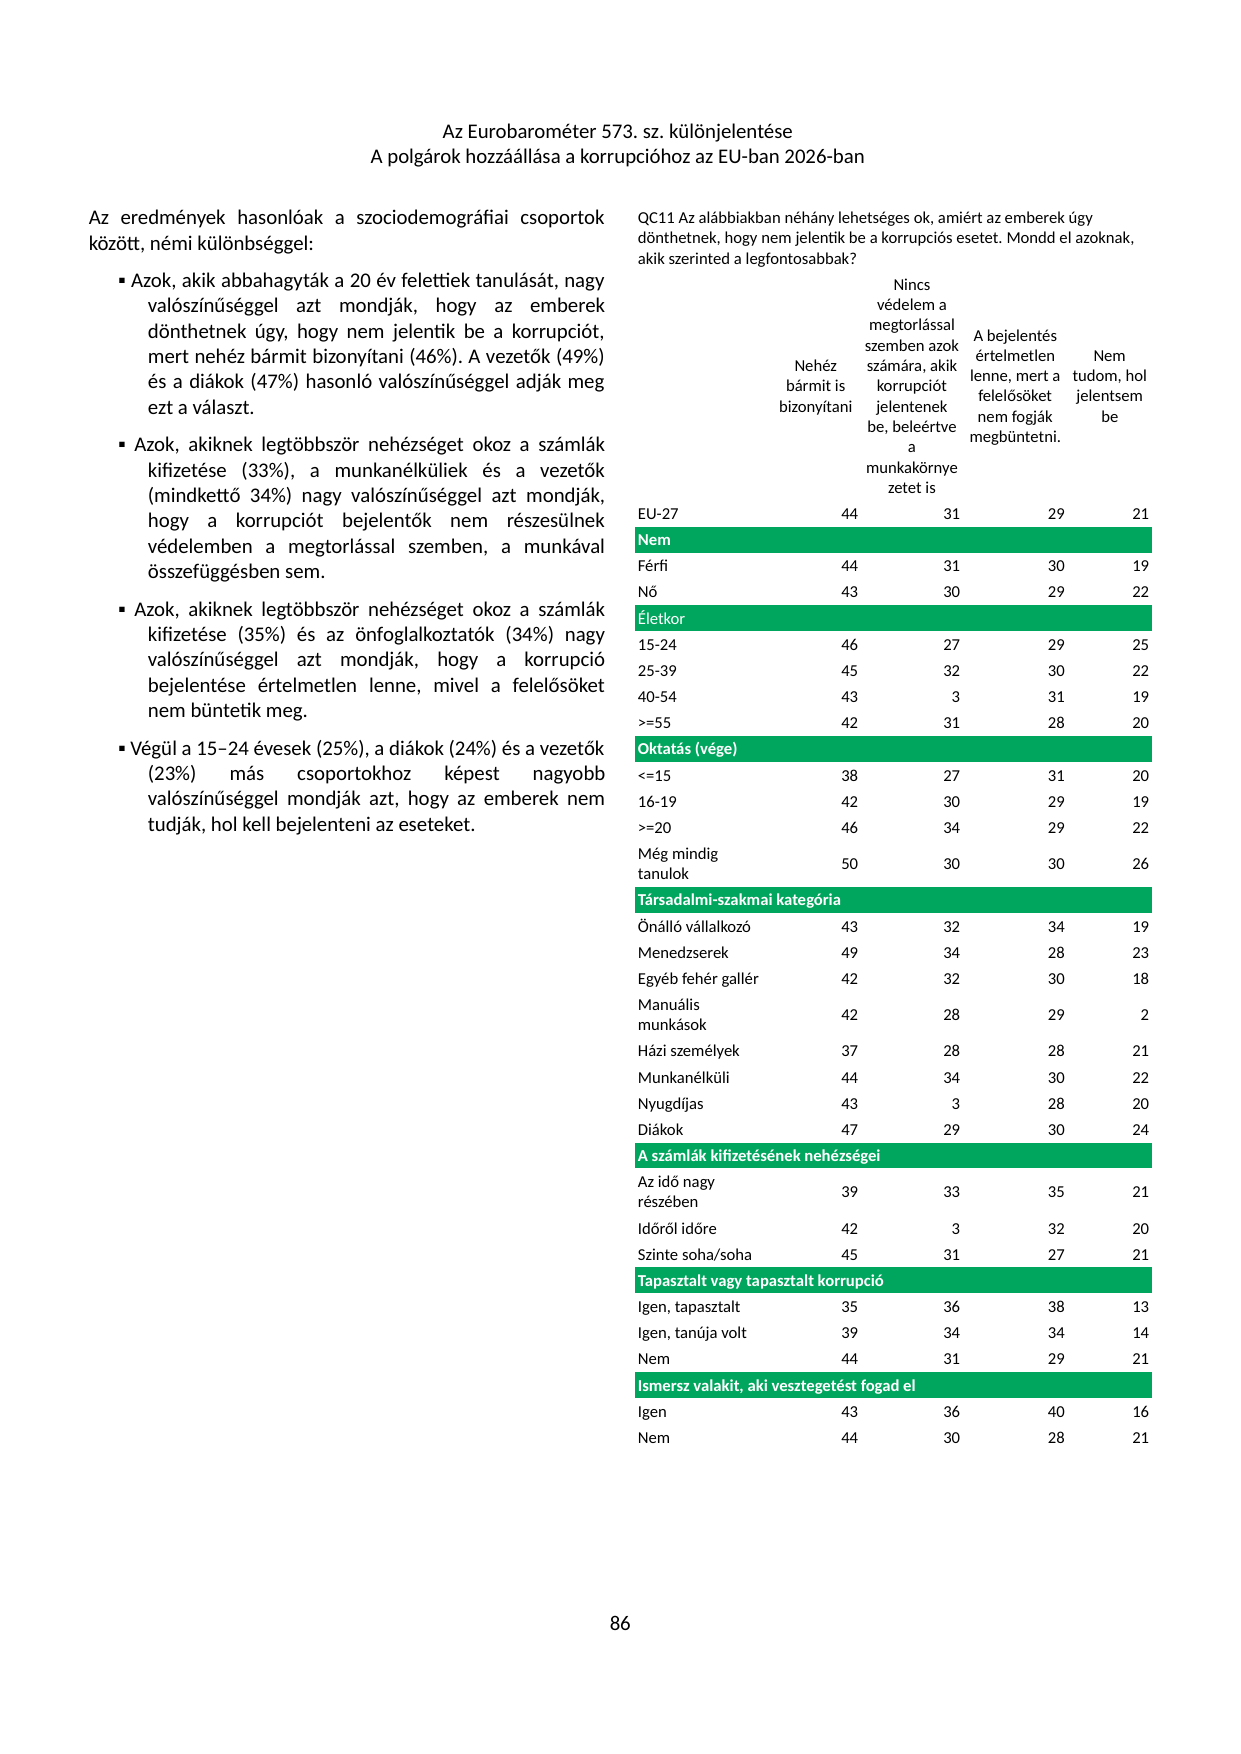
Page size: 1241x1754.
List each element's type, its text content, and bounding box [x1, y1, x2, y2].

table_cell 22 [1068, 657, 1152, 683]
table_cell 20 [1068, 762, 1152, 788]
table_cell 36 [861, 1398, 963, 1424]
table_cell 36 [861, 1294, 963, 1319]
table_cell 30 [963, 965, 1067, 991]
table_cell 42 [770, 710, 861, 736]
table_cell 25 [1068, 631, 1152, 657]
table_cell 21 [1068, 1169, 1152, 1215]
table_cell 20 [1068, 710, 1152, 736]
table_cell Egyéb fehér gallér [635, 965, 770, 991]
table_cell 40-54 [635, 684, 770, 709]
table_cell Életkor [635, 605, 1152, 631]
text ▪ Azok, akiknek legtöbbször nehézséget okoz a számlák kifizetése (35%) és az önfoglalkoztatók (34%) nagy valószínűséggel azt mondják, hogy a korrupció bejelentése értelmetlen lenne, mivel a felelősöket nem büntetik meg. [118, 596, 605, 723]
table_cell 31 [963, 762, 1067, 788]
table_cell 27 [963, 1241, 1067, 1267]
text ▪ Végül a 15–24 évesek (25%), a diákok (24%) és a vezetők (23%) más csoportokhoz képest nagyobb valószínűséggel mondják azt, hogy az emberek nem tudják, hol kell bejelenteni az eseteket. [118, 735, 605, 836]
table_cell 31 [861, 1241, 963, 1267]
table_cell 38 [770, 762, 861, 788]
table_cell Férfi [635, 553, 770, 579]
table_cell 45 [770, 657, 861, 683]
table_cell 29 [963, 991, 1067, 1038]
table_cell 16 [1068, 1398, 1152, 1424]
table_cell 19 [1068, 788, 1152, 814]
table_cell 16-19 [635, 788, 770, 814]
table_cell 25-39 [635, 657, 770, 683]
table_cell 43 [770, 1398, 861, 1424]
table_cell Nem [635, 1346, 770, 1372]
table_cell 44 [770, 1346, 861, 1372]
table_cell 3 [861, 1215, 963, 1241]
table_cell 20 [1068, 1090, 1152, 1116]
table_cell 22 [1068, 1064, 1152, 1090]
table_cell Oktatás (vége) [635, 736, 1152, 762]
table_cell 32 [861, 965, 963, 991]
table_cell 21 [1068, 1346, 1152, 1372]
table_cell 35 [770, 1294, 861, 1319]
table_cell 14 [1068, 1320, 1152, 1346]
table_cell Tapasztalt vagy tapasztalt korrupció [635, 1267, 1152, 1293]
table_cell 39 [770, 1169, 861, 1215]
table_cell 29 [963, 788, 1067, 814]
table_cell Igen [635, 1398, 770, 1424]
table_cell 34 [861, 939, 963, 965]
table_cell 30 [963, 657, 1067, 683]
table_cell 21 [1068, 1241, 1152, 1267]
table_cell Önálló vállalkozó [635, 913, 770, 939]
table_cell 32 [963, 1215, 1067, 1241]
table_cell 30 [963, 840, 1067, 887]
table_cell 30 [861, 788, 963, 814]
table_cell 39 [770, 1320, 861, 1346]
table_cell 37 [770, 1038, 861, 1064]
table_cell 42 [770, 965, 861, 991]
table_cell 34 [861, 1064, 963, 1090]
table_cell 44 [770, 1064, 861, 1090]
table_cell 34 [861, 1320, 963, 1346]
table_cell 46 [770, 814, 861, 840]
table_cell 28 [963, 1038, 1067, 1064]
table_cell 30 [963, 553, 1067, 579]
table_cell 18 [1068, 965, 1152, 991]
table_cell Időről időre [635, 1215, 770, 1241]
table_cell 19 [1068, 913, 1152, 939]
table_cell 23 [1068, 939, 1152, 965]
table_cell 31 [861, 1346, 963, 1372]
table_cell 29 [963, 500, 1067, 527]
table_cell 2 [1068, 991, 1152, 1038]
table_cell 35 [963, 1169, 1067, 1215]
table_cell 22 [1068, 579, 1152, 605]
table_cell 33 [861, 1169, 963, 1215]
table_cell 30 [963, 1064, 1067, 1090]
table_cell 43 [770, 913, 861, 939]
table_cell 31 [861, 500, 963, 527]
table_cell 28 [963, 939, 1067, 965]
table_cell Munkanélküli [635, 1064, 770, 1090]
table_cell Házi személyek [635, 1038, 770, 1064]
table_cell 40 [963, 1398, 1067, 1424]
table_cell A számlák kifizetésének nehézségei [635, 1143, 1152, 1168]
table_cell 34 [963, 913, 1067, 939]
table_cell A bejelentés értelmetlen lenne, mert a felelősöket nem fogják megbüntetni. [963, 271, 1067, 500]
table_cell 15-24 [635, 631, 770, 657]
table_cell 30 [861, 840, 963, 887]
table_cell 38 [963, 1294, 1067, 1319]
table_cell EU-27 [635, 500, 770, 527]
table_cell 43 [770, 684, 861, 709]
table_header QC11 Az alábbiakban néhány lehetséges ok, amiért az emberek úgy dönthetnek, hogy nem jelentik be a korrupciós esetet. Mondd el azoknak, akik szerinted a legfontosabbak? [635, 204, 1152, 271]
table_cell Nő [635, 579, 770, 605]
table_cell 34 [963, 1320, 1067, 1346]
table_cell Nyugdíjas [635, 1090, 770, 1116]
table_cell 46 [770, 631, 861, 657]
table_cell Igen, tanúja volt [635, 1320, 770, 1346]
table_cell 29 [861, 1116, 963, 1142]
table_cell 34 [861, 814, 963, 840]
table_cell Nem [635, 527, 1152, 553]
table_cell 28 [963, 1090, 1067, 1116]
table_cell 31 [861, 553, 963, 579]
table_cell 43 [770, 579, 861, 605]
table_cell Az idő nagy részében [635, 1169, 770, 1215]
table_cell 44 [770, 500, 861, 527]
table_cell 27 [861, 762, 963, 788]
table_cell 29 [963, 1346, 1067, 1372]
table_cell 28 [963, 710, 1067, 736]
table_cell 29 [963, 631, 1067, 657]
table_cell 26 [1068, 840, 1152, 887]
table_cell 29 [963, 579, 1067, 605]
table_cell 30 [861, 579, 963, 605]
table_cell 30 [861, 1424, 963, 1450]
table_cell 21 [1068, 500, 1152, 527]
table_cell 29 [963, 814, 1067, 840]
text ▪ Azok, akik abbahagyták a 20 év felettiek tanulását, nagy valószínűséggel azt mondják, hogy az emberek dönthetnek úgy, hogy nem jelentik be a korrupciót, mert nehéz bármit bizonyítani (46%). A vezetők (49%) és a diákok (47%) hasonló valószínűséggel adják meg ezt a választ. [118, 267, 605, 419]
table_cell 19 [1068, 684, 1152, 709]
table_cell 27 [861, 631, 963, 657]
table_cell 45 [770, 1241, 861, 1267]
table_cell 22 [1068, 814, 1152, 840]
table_cell Manuális munkások [635, 991, 770, 1038]
table_cell Társadalmi-szakmai kategória [635, 887, 1152, 913]
table_cell 43 [770, 1090, 861, 1116]
table_cell 31 [861, 710, 963, 736]
table_cell >=20 [635, 814, 770, 840]
table_cell 42 [770, 1215, 861, 1241]
table_cell <=15 [635, 762, 770, 788]
table_cell 47 [770, 1116, 861, 1142]
table_cell Menedzserek [635, 939, 770, 965]
table_cell 19 [1068, 553, 1152, 579]
table_cell 32 [861, 913, 963, 939]
table_cell 13 [1068, 1294, 1152, 1319]
table_cell Ismersz valakit, aki vesztegetést fogad el [635, 1372, 1152, 1398]
table_cell 42 [770, 991, 861, 1038]
table_cell 32 [861, 657, 963, 683]
table_cell 31 [963, 684, 1067, 709]
table_cell 30 [963, 1116, 1067, 1142]
table_cell 28 [861, 1038, 963, 1064]
table_cell 44 [770, 1424, 861, 1450]
table_cell Szinte soha/soha [635, 1241, 770, 1267]
table_cell Nem tudom, hol jelentsem be [1068, 271, 1152, 500]
table_cell Nincs védelem a megtorlással szemben azok számára, akik korrupciót jelentenek be, beleértve a munkakörnyezetet is [861, 271, 963, 500]
table_cell Még mindig tanulok [635, 840, 770, 887]
text Az eredmények hasonlóak a szociodemográfiai csoportok között, némi különbséggel: [88, 204, 605, 255]
table_cell 20 [1068, 1215, 1152, 1241]
table_cell 3 [861, 684, 963, 709]
table_cell [635, 271, 770, 500]
table_cell 28 [963, 1424, 1067, 1450]
table_cell >=55 [635, 710, 770, 736]
table_cell 50 [770, 840, 861, 887]
table_cell 24 [1068, 1116, 1152, 1142]
table_cell Nem [635, 1424, 770, 1450]
table_cell 21 [1068, 1424, 1152, 1450]
table_cell Igen, tapasztalt [635, 1294, 770, 1319]
table_cell 49 [770, 939, 861, 965]
table_cell 42 [770, 788, 861, 814]
text ▪ Azok, akiknek legtöbbször nehézséget okoz a számlák kifizetése (33%), a munkanélküliek és a vezetők (mindkettő 34%) nagy valószínűséggel azt mondják, hogy a korrupciót bejelentők nem részesülnek védelemben a megtorlással szemben, a munkával összefüggésben sem. [118, 431, 605, 584]
table_cell 28 [861, 991, 963, 1038]
table_cell Nehéz bármit is bizonyítani [770, 271, 861, 500]
table_cell Diákok [635, 1116, 770, 1142]
table_cell 21 [1068, 1038, 1152, 1064]
table_cell 44 [770, 553, 861, 579]
table_cell 3 [861, 1090, 963, 1116]
